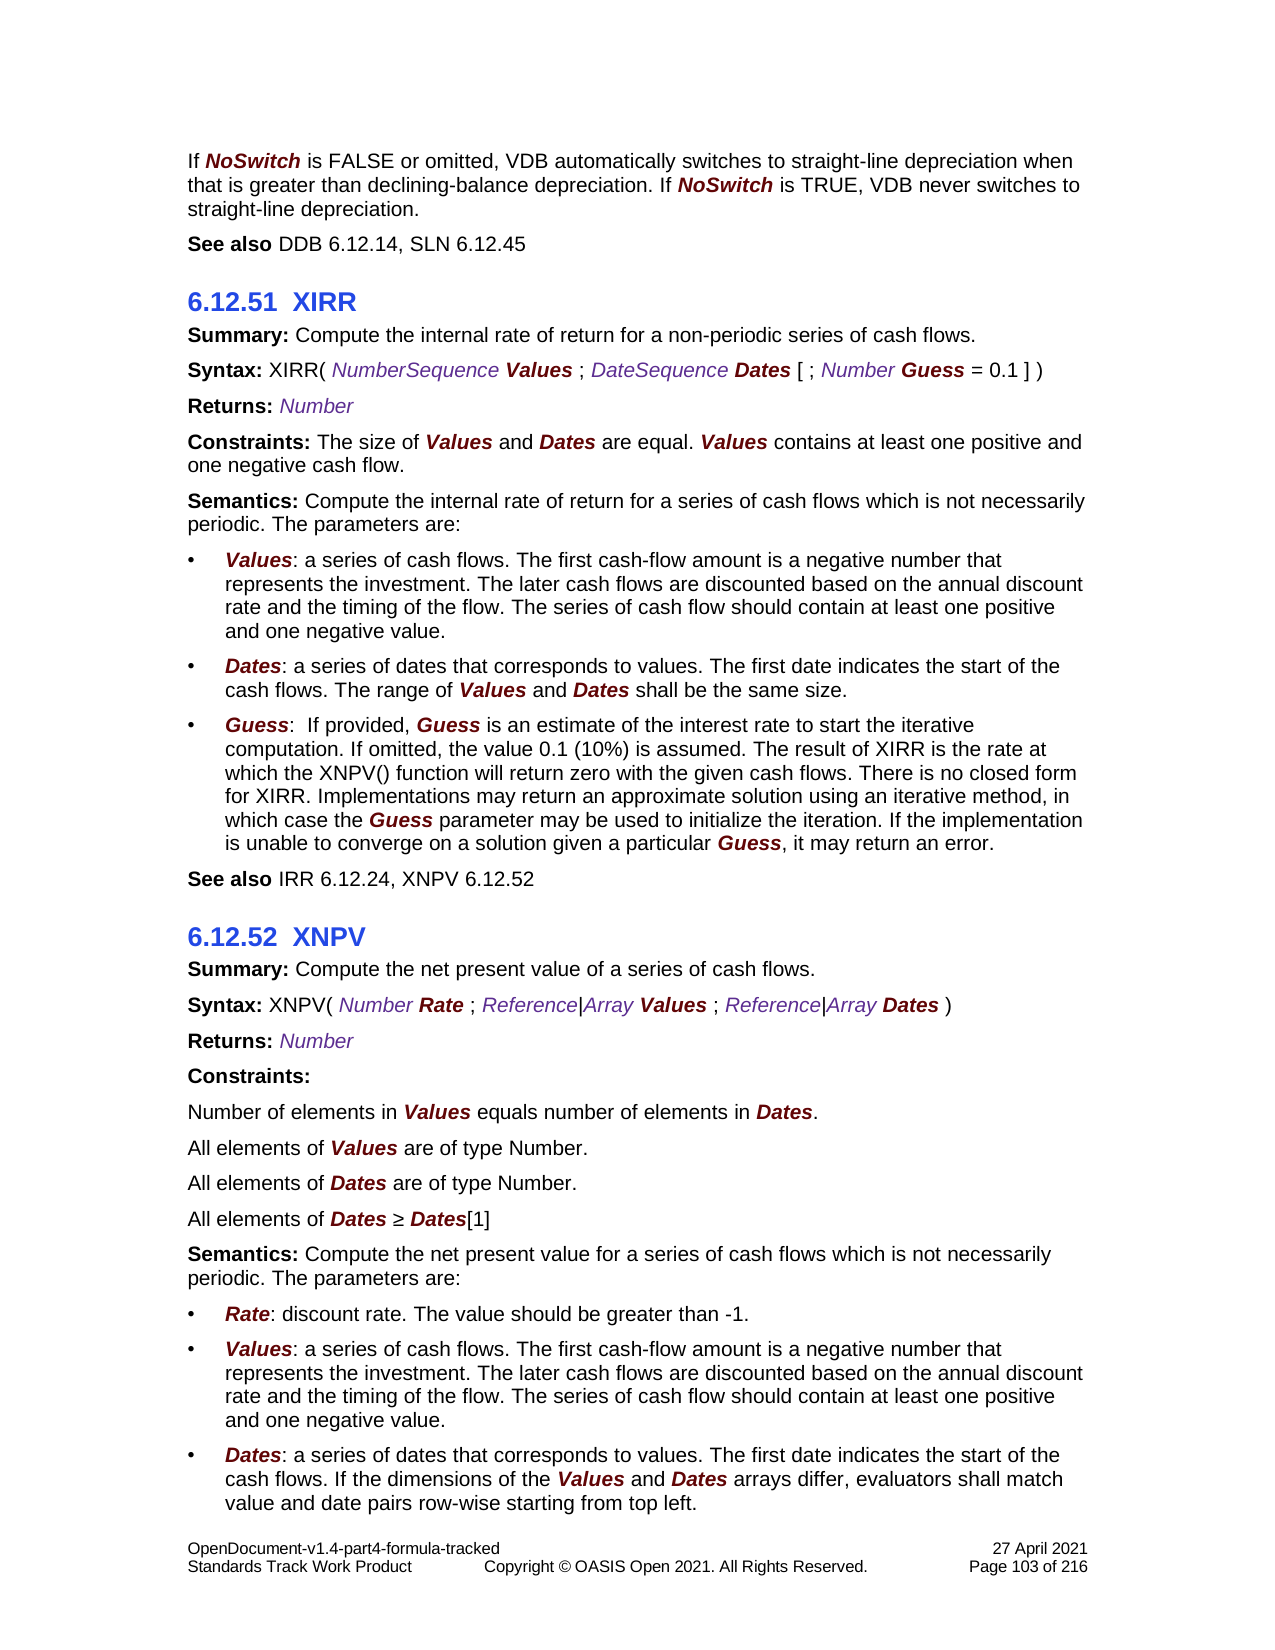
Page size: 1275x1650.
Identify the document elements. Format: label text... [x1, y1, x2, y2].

list Dates: a series of dates that corresponds to values. The first date indicates the start of the cash flows. If the dimensions of the Values and Dates arrays differ, evaluators shall match value and date pairs row-wise starting from top left. [187, 1444, 1088, 1514]
text All elements of Dates are of type Number. [187, 1172, 1088, 1195]
text Summary: Compute the net present value of a series of cash flows. [187, 958, 1088, 981]
text Syntax: XIRR( NumberSequence Values ; DateSequence Dates [ ; Number Guess = 0.1 ] ) [187, 359, 1088, 382]
text Number of elements in Values equals number of elements in Dates. [187, 1100, 1088, 1124]
text Returns: Number [187, 394, 1088, 418]
list Guess: If provided, Guess is an estimate of the interest rate to start the iterative computation. If omitted, the value 0.1 (10%) is assumed. The result of XIRR is the rate at which the XNPV() function will return zero with the given cash flows. There is no closed form for XIRR. Implementations may return an approximate solution using an iterative method, in which case the Guess parameter may be used to initialize the iteration. If the implementation is unable to converge on a solution given a particular Guess, it may return an error. [187, 714, 1088, 855]
text Constraints: The size of Values and Dates are equal. Values contains at least one positive and one negative cash flow. [187, 430, 1088, 477]
text If NoSwitch is FALSE or omitted, VDB automatically switches to straight-line depreciation when that is greater than declining-balance depreciation. If NoSwitch is TRUE, VDB never switches to straight-line depreciation. [187, 150, 1088, 221]
text See also DDB 6.12.14, SLN 6.12.45 [187, 233, 1088, 256]
text Constraints: [187, 1065, 1088, 1088]
list Rate: discount rate. The value should be greater than -1. [187, 1302, 1088, 1326]
list Values: a series of cash flows. The first cash-flow amount is a negative number that represents the investment. The later cash flows are discounted based on the annual discount rate and the timing of the flow. The series of cash flow should contain at least one positive and one negative value. [187, 548, 1088, 643]
subtitle XNPV [187, 922, 1088, 952]
text All elements of Values are of type Number. [187, 1136, 1088, 1159]
text Returns: Number [187, 1029, 1088, 1053]
text Semantics: Compute the net present value for a series of cash flows which is not necessarily periodic. The parameters are: [187, 1243, 1088, 1290]
list Values: a series of cash flows. The first cash-flow amount is a negative number that represents the investment. The later cash flows are discounted based on the annual discount rate and the timing of the flow. The series of cash flow should contain at least one positive and one negative value. [187, 1338, 1088, 1432]
list Dates: a series of dates that corresponds to values. The first date indicates the start of the cash flows. The range of Values and Dates shall be the same size. [187, 655, 1088, 702]
text Semantics: Compute the internal rate of return for a series of cash flows which is not necessarily periodic. The parameters are: [187, 489, 1088, 536]
text All elements of Dates ≥ Dates[1] [187, 1207, 1088, 1231]
text Summary: Compute the internal rate of return for a non-periodic series of cash flows. [187, 323, 1088, 347]
text See also IRR 6.12.24, XNPV 6.12.52 [187, 867, 1088, 891]
subtitle XIRR [187, 287, 1088, 317]
text Syntax: XNPV( Number Rate ; Reference|Array Values ; Reference|Array Dates ) [187, 993, 1088, 1017]
